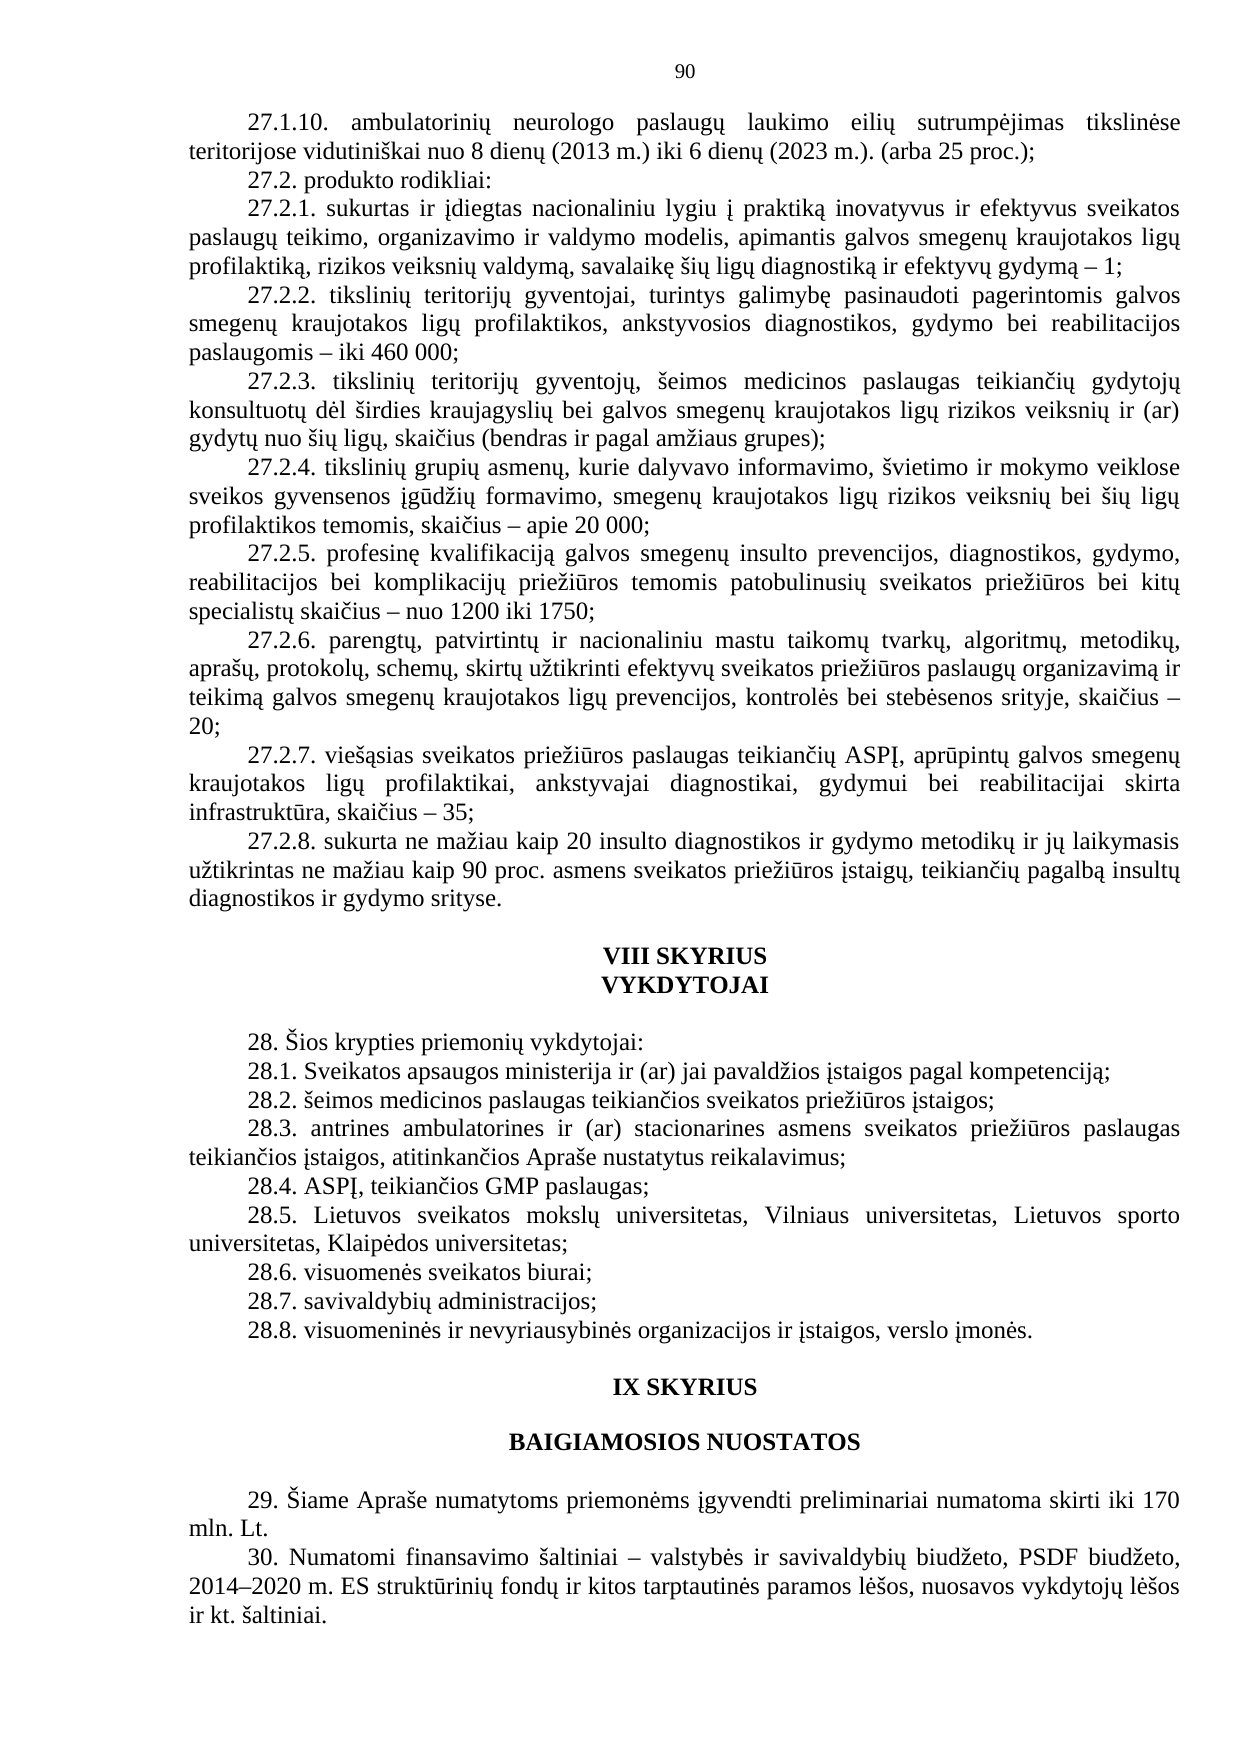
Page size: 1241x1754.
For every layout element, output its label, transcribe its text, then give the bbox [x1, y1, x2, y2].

text 28.4. ASPĮ, teikiančios GMP paslaugas; [188, 1171, 1181, 1200]
text IX SKYRIUS [188, 1372, 1181, 1401]
text 28.1. Sveikatos apsaugos ministerija ir (ar) jai pavaldžios įstaigos pagal kompetenciją; [188, 1056, 1181, 1085]
text 27.2.4. tikslinių grupių asmenų, kurie dalyvavo informavimo, švietimo ir mokymo veiklose sveikos gyvensenos įgūdžių formavimo, smegenų kraujotakos ligų rizikos veiksnių bei šių ligų profilaktikos temomis, skaičius – apie 20 000; [188, 452, 1181, 538]
text 28.8. visuomeninės ir nevyriausybinės organizacijos ir įstaigos, verslo įmonės. [188, 1315, 1181, 1343]
text 28.3. antrines ambulatorines ir (ar) stacionarines asmens sveikatos priežiūros paslaugas teikiančios įstaigos, atitinkančios Apraše nustatytus reikalavimus; [188, 1113, 1181, 1171]
text 27.2.6. parengtų, patvirtintų ir nacionaliniu mastu taikomų tvarkų, algoritmų, metodikų, aprašų, protokolų, schemų, skirtų užtikrinti efektyvų sveikatos priežiūros paslaugų organizavimą ir teikimą galvos smegenų kraujotakos ligų prevencijos, kontrolės bei stebėsenos srityje, skaičius – 20; [188, 625, 1181, 740]
text BAIGIAMOSIOS NUOSTATOS [188, 1427, 1181, 1456]
text 28. Šios krypties priemonių vykdytojai: [188, 1027, 1181, 1056]
text 30. Numatomi finansavimo šaltiniai – valstybės ir savivaldybių biudžeto, PSDF biudžeto, 2014–2020 m. ES struktūrinių fondų ir kitos tarptautinės paramos lėšos, nuosavos vykdytojų lėšos ir kt. šaltiniai. [188, 1542, 1181, 1628]
text 27.2.1. sukurtas ir įdiegtas nacionaliniu lygiu į praktiką inovatyvus ir efektyvus sveikatos paslaugų teikimo, organizavimo ir valdymo modelis, apimantis galvos smegenų kraujotakos ligų profilaktiką, rizikos veiksnių valdymą, savalaikę šių ligų diagnostiką ir efektyvų gydymą – 1; [188, 193, 1181, 280]
text VYKDYTOJAI [188, 970, 1181, 998]
text VIII SKYRIUS [188, 941, 1181, 970]
text 27.2.5. profesinę kvalifikaciją galvos smegenų insulto prevencijos, diagnostikos, gydymo, reabilitacijos bei komplikacijų priežiūros temomis patobulinusių sveikatos priežiūros bei kitų specialistų skaičius – nuo 1200 iki 1750; [188, 538, 1181, 625]
text 28.5. Lietuvos sveikatos mokslų universitetas, Vilniaus universitetas, Lietuvos sporto universitetas, Klaipėdos universitetas; [188, 1200, 1181, 1257]
text 27.2.2. tikslinių teritorijų gyventojai, turintys galimybę pasinaudoti pagerintomis galvos smegenų kraujotakos ligų profilaktikos, ankstyvosios diagnostikos, gydymo bei reabilitacijos paslaugomis – iki 460 000; [188, 280, 1181, 366]
text 27.2.8. sukurta ne mažiau kaip 20 insulto diagnostikos ir gydymo metodikų ir jų laikymasis užtikrintas ne mažiau kaip 90 proc. asmens sveikatos priežiūros įstaigų, teikiančių pagalbą insultų diagnostikos ir gydymo srityse. [188, 826, 1181, 912]
text 28.2. šeimos medicinos paslaugas teikiančios sveikatos priežiūros įstaigos; [188, 1085, 1181, 1113]
text 28.6. visuomenės sveikatos biurai; [188, 1257, 1181, 1286]
text 27.2.3. tikslinių teritorijų gyventojų, šeimos medicinos paslaugas teikiančių gydytojų konsultuotų dėl širdies kraujagyslių bei galvos smegenų kraujotakos ligų rizikos veiksnių ir (ar) gydytų nuo šių ligų, skaičius (bendras ir pagal amžiaus grupes); [188, 366, 1181, 452]
text 27.2. produkto rodikliai: [188, 165, 1181, 193]
text 28.7. savivaldybių administracijos; [188, 1286, 1181, 1315]
text 29. Šiame Apraše numatytoms priemonėms įgyvendti preliminariai numatoma skirti iki 170 mln. Lt. [188, 1485, 1181, 1542]
text 27.1.10. ambulatorinių neurologo paslaugų laukimo eilių sutrumpėjimas tikslinėse teritorijose vidutiniškai nuo 8 dienų (2013 m.) iki 6 dienų (2023 m.). (arba 25 proc.); [188, 107, 1181, 165]
text 27.2.7. viešąsias sveikatos priežiūros paslaugas teikiančių ASPĮ, aprūpintų galvos smegenų kraujotakos ligų profilaktikai, ankstyvajai diagnostikai, gydymui bei reabilitacijai skirta infrastruktūra, skaičius – 35; [188, 740, 1181, 826]
